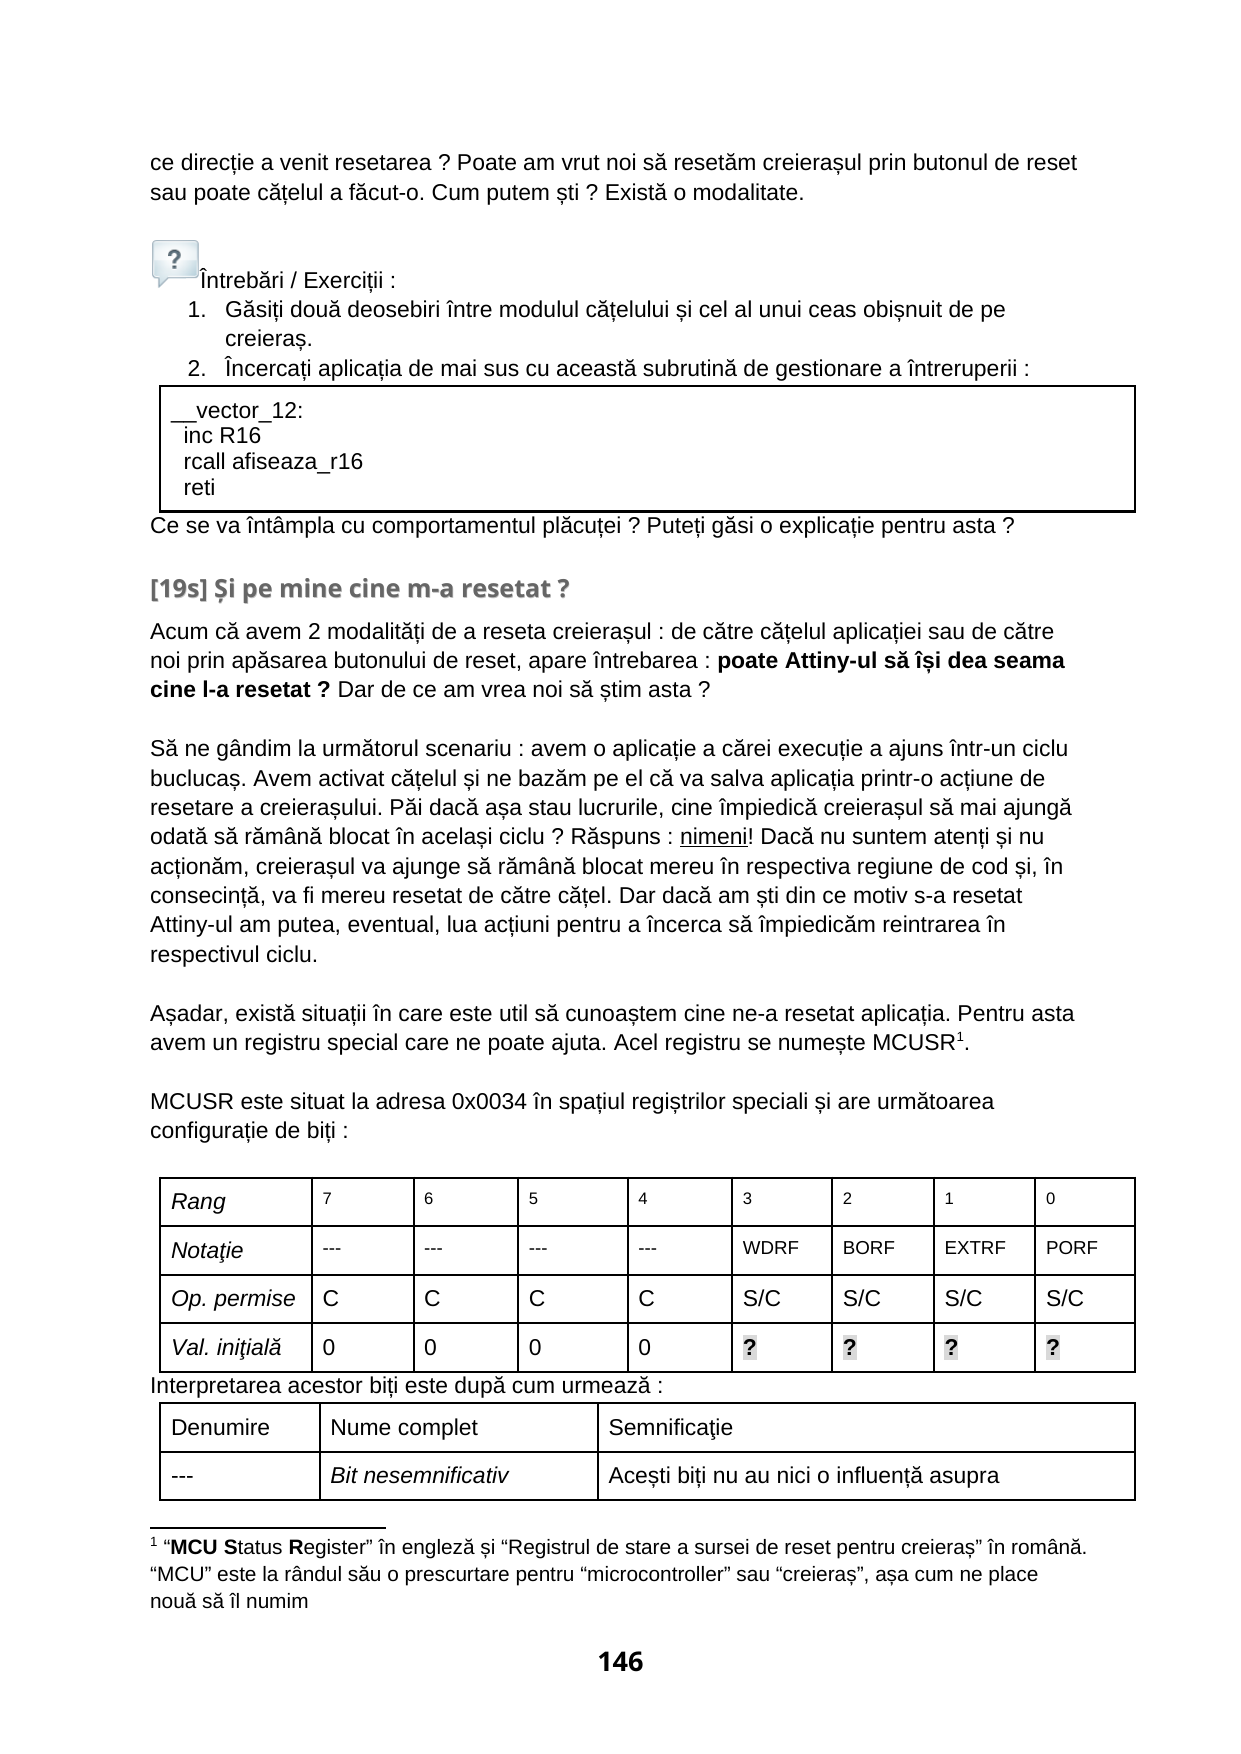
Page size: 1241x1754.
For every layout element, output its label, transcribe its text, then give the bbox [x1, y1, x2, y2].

table_cell Acești biți nu au nici o influență asupra [599, 1453, 1134, 1499]
table_header 6 [415, 1179, 517, 1225]
table_cell Bit nesemnificativ [321, 1453, 597, 1499]
text Interpretarea acestor biți este după cum urmează : [150, 1373, 1091, 1398]
table_cell WDRF [733, 1227, 831, 1274]
table_header __vector_12: inc R16 rcall afiseaza_r16 reti [161, 387, 1134, 510]
table_cell --- [519, 1227, 627, 1274]
table_cell --- [161, 1453, 319, 1499]
table_cell EXTRF [935, 1227, 1034, 1274]
table_cell --- [415, 1227, 517, 1274]
table_cell C [629, 1276, 731, 1322]
table_header Semnificaţie [599, 1404, 1134, 1451]
table_cell S/C [1036, 1276, 1134, 1322]
table_header Denumire [161, 1404, 319, 1451]
table_header 3 [733, 1179, 831, 1225]
table_cell S/C [935, 1276, 1034, 1322]
text Așadar, există situații în care este util să cunoaștem cine ne-a resetat aplicația. Pentru asta avem un registru special care ne poate ajuta. Acel registru se numește MCUSR. [150, 1000, 1091, 1055]
table_cell C [519, 1276, 627, 1322]
table_cell ? [733, 1324, 831, 1371]
table_header Nume complet [321, 1404, 597, 1451]
table_cell ? [935, 1324, 1034, 1371]
table_cell --- [629, 1227, 731, 1274]
table_header 2 [833, 1179, 933, 1225]
subtitle [19s] Și pe mine cine m-a resetat ? [150, 571, 1091, 605]
text Să ne gândim la următorul scenariu : avem o aplicație a cărei execuție a ajuns într-un ciclu buclucaș. Avem activat cățelul și ne bazăm pe el că va salva aplicația printr-o acțiune de resetare a creierașului. Păi dacă așa stau lucrurile, cine împiedică creierașul să mai ajungă odată să rămână blocat în același ciclu ? Răspuns : nimeni! Dacă nu suntem atenți și nu acționăm, creierașul va ajunge să rămână blocat mereu în respectiva regiune de cod și, în consecință, va fi mereu resetat de către cățel. Dar dacă am ști din ce motiv s-a resetat Attiny-ul am putea, eventual, lua acțiuni pentru a încerca să împiedicăm reintrarea în respectivul ciclu. [150, 736, 1091, 967]
table_cell --- [313, 1227, 413, 1274]
table_header 1 [935, 1179, 1034, 1225]
table_cell Op. permise [161, 1276, 311, 1322]
text “MCU Status Register” în engleză și “Registrul de stare a sursei de reset pentru creieraș” în română. “MCU” este la rândul său o prescurtare pentru “microcontroller” sau “creieraș”, așa cum ne place nouă să îl numim [150, 1534, 1091, 1613]
picture [150, 238, 200, 289]
table_header 4 [629, 1179, 731, 1225]
table_cell 0 [629, 1324, 731, 1371]
text Acum că avem 2 modalități de a reseta creierașul : de către cățelul aplicației sau de către noi prin apăsarea butonului de reset, apare întrebarea : poate Attiny-ul să își dea seama cine l-a resetat ? Dar de ce am vrea noi să știm asta ? [150, 618, 1091, 703]
table_cell ? [833, 1324, 933, 1371]
table_header 0 [1036, 1179, 1134, 1225]
table_cell S/C [733, 1276, 831, 1322]
text MCUSR este situat la adresa 0x0034 în spațiul regiștrilor speciali și are următoarea configurație de biți : [150, 1088, 1091, 1143]
table_cell C [415, 1276, 517, 1322]
table_header 5 [519, 1179, 627, 1225]
table_cell Notaţie [161, 1227, 311, 1274]
table_cell ? [1036, 1324, 1134, 1371]
table_cell 0 [519, 1324, 627, 1371]
table_cell 0 [415, 1324, 517, 1371]
table_cell PORF [1036, 1227, 1134, 1274]
table_header 7 [313, 1179, 413, 1225]
list Încercați aplicația de mai sus cu această subrutină de gestionare a întreruperii : [187, 356, 1091, 381]
list Găsiți două deosebiri între modulul cățelului și cel al unui ceas obișnuit de pe creieraș. [187, 297, 1091, 352]
table_cell 0 [313, 1324, 413, 1371]
text Ce se va întâmpla cu comportamentul plăcuței ? Puteți găsi o explicație pentru asta ? [150, 512, 1091, 538]
table_cell C [313, 1276, 413, 1322]
table_cell S/C [833, 1276, 933, 1322]
table_cell BORF [833, 1227, 933, 1274]
table_header Rang [161, 1179, 311, 1225]
text Întrebări / Exerciții : [150, 264, 1091, 293]
text ce direcție a venit resetarea ? Poate am vrut noi să resetăm creierașul prin butonul de reset sau poate cățelul a făcut-o. Cum putem ști ? Există o modalitate. [150, 150, 1091, 205]
table_cell Val. iniţială [161, 1324, 311, 1371]
